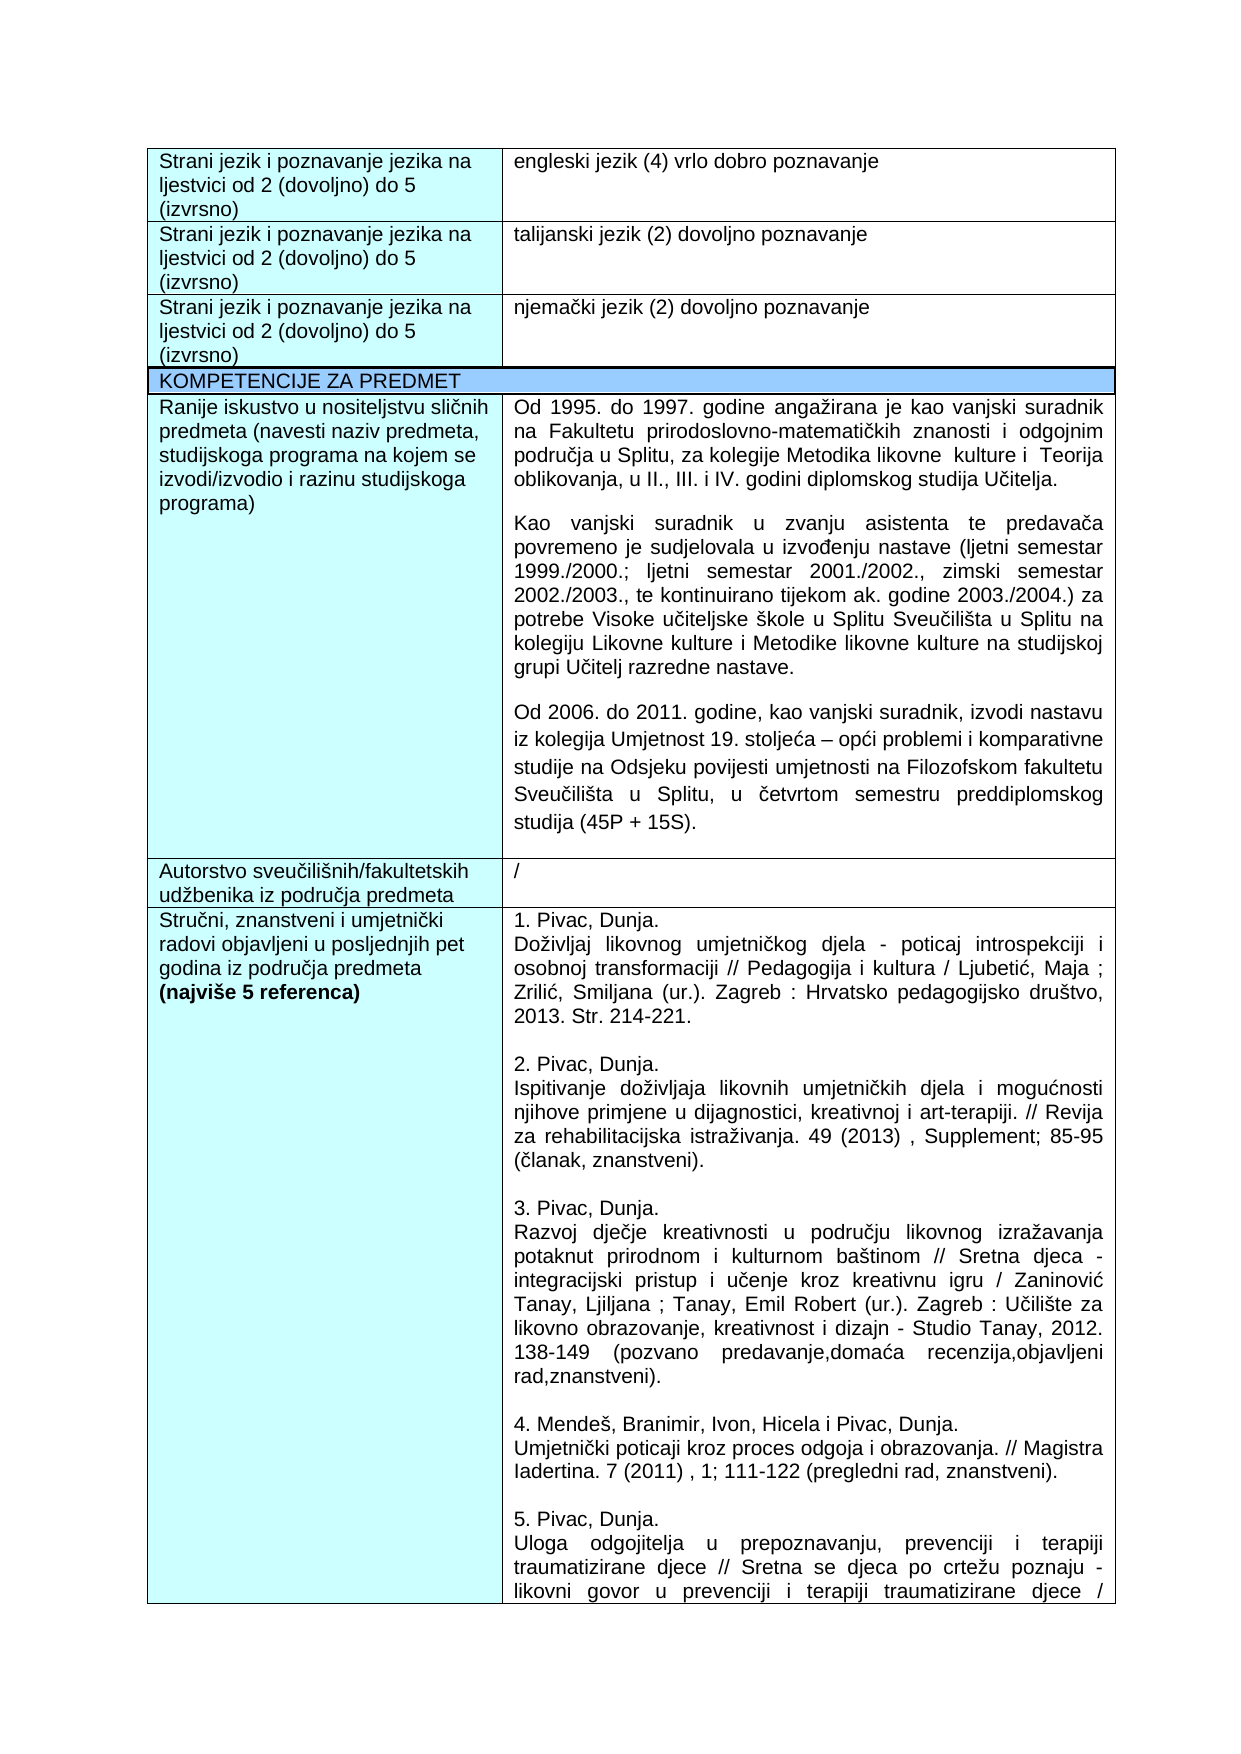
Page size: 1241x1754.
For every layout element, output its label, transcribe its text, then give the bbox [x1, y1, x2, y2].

table_cell Strani jezik i poznavanje jezika na ljestvici od 2 (dovoljno) do 5 (izvrsno) [148, 149, 502, 221]
table_cell KOMPETENCIJE ZA PREDMET [149, 369, 1114, 392]
table_cell njemački jezik (2) dovoljno poznavanje [503, 295, 1115, 366]
table_cell Strani jezik i poznavanje jezika na ljestvici od 2 (dovoljno) do 5 (izvrsno) [148, 222, 502, 293]
table_cell Autorstvo sveučilišnih/fakultetskih udžbenika iz područja predmeta [148, 859, 502, 907]
table_cell 1. Pivac, Dunja. Doživljaj likovnog umjetničkog djela - poticaj introspekciji i osobnoj transformaciji // Pedagogija i kultura / Ljubetić, Maja ; Zrilić, Smiljana (ur.). Zagreb : Hrvatsko pedagogijsko društvo, 2013. Str. 214-221. 2. Pivac, Dunja. Ispitivanje doživljaja likovnih umjetničkih djela i mogućnosti njihove primjene u dijagnostici, kreativnoj i art-terapiji. // Revija za rehabilitacijska istraživanja. 49 (2013) , Supplement; 85-95 (članak, znanstveni). 3. Pivac, Dunja. Razvoj dječje kreativnosti u području likovnog izražavanja potaknut prirodnom i kulturnom baštinom // Sretna djeca - integracijski pristup i učenje kroz kreativnu igru / Zaninović Tanay, Ljiljana ; Tanay, Emil Robert (ur.). Zagreb : Učilište za likovno obrazovanje, kreativnost i dizajn - Studio Tanay, 2012. 138-149 (pozvano predavanje,domaća recenzija,objavljeni rad,znanstveni). 4. Mendeš, Branimir, Ivon, Hicela i Pivac, Dunja. Umjetnički poticaji kroz proces odgoja i obrazovanja. // Magistra Iadertina. 7 (2011) , 1; 111-122 (pregledni rad, znanstveni). 5. Pivac, Dunja. Uloga odgojitelja u prepoznavanju, prevenciji i terapiji traumatizirane djece // Sretna se djeca po crtežu poznaju - likovni govor u prevenciji i terapiji traumatizirane djece / [503, 908, 1115, 1603]
table_cell engleski jezik (4) vrlo dobro poznavanje [503, 149, 1115, 221]
table_cell Stručni, znanstveni i umjetnički radovi objavljeni u posljednjih pet godina iz područja predmeta (najviše 5 referenca) [148, 908, 502, 1603]
table_cell / [503, 859, 1115, 907]
table_cell Ranije iskustvo u nositeljstvu sličnih predmeta (navesti naziv predmeta, studijskoga programa na kojem se izvodi/izvodio i razinu studijskoga programa) [148, 395, 502, 858]
table_cell Strani jezik i poznavanje jezika na ljestvici od 2 (dovoljno) do 5 (izvrsno) [148, 295, 502, 366]
table_cell talijanski jezik (2) dovoljno poznavanje [503, 222, 1115, 293]
table_cell Od 1995. do 1997. godine angažirana je kao vanjski suradnik na Fakultetu prirodoslovno-matematičkih znanosti i odgojnim područja u Splitu, za kolegije Metodika likovne kulture i Teorija oblikovanja, u II., III. i IV. godini diplomskog studija Učitelja. Kao vanjski suradnik u zvanju asistenta te predavača povremeno je sudjelovala u izvođenju nastave (ljetni semestar 1999./2000.; ljetni semestar 2001./2002., zimski semestar 2002./2003., te kontinuirano tijekom ak. godine 2003./2004.) za potrebe Visoke učiteljske škole u Splitu Sveučilišta u Splitu na kolegiju Likovne kulture i Metodike likovne kulture na studijskoj grupi Učitelj razredne nastave. Od 2006. do 2011. godine, kao vanjski suradnik, izvodi nastavu iz kolegija Umjetnost 19. stoljeća – opći problemi i komparativne studije na Odsjeku povijesti umjetnosti na Filozofskom fakultetu Sveučilišta u Splitu, u četvrtom semestru preddiplomskog studija (45P + 15S). [503, 395, 1115, 858]
